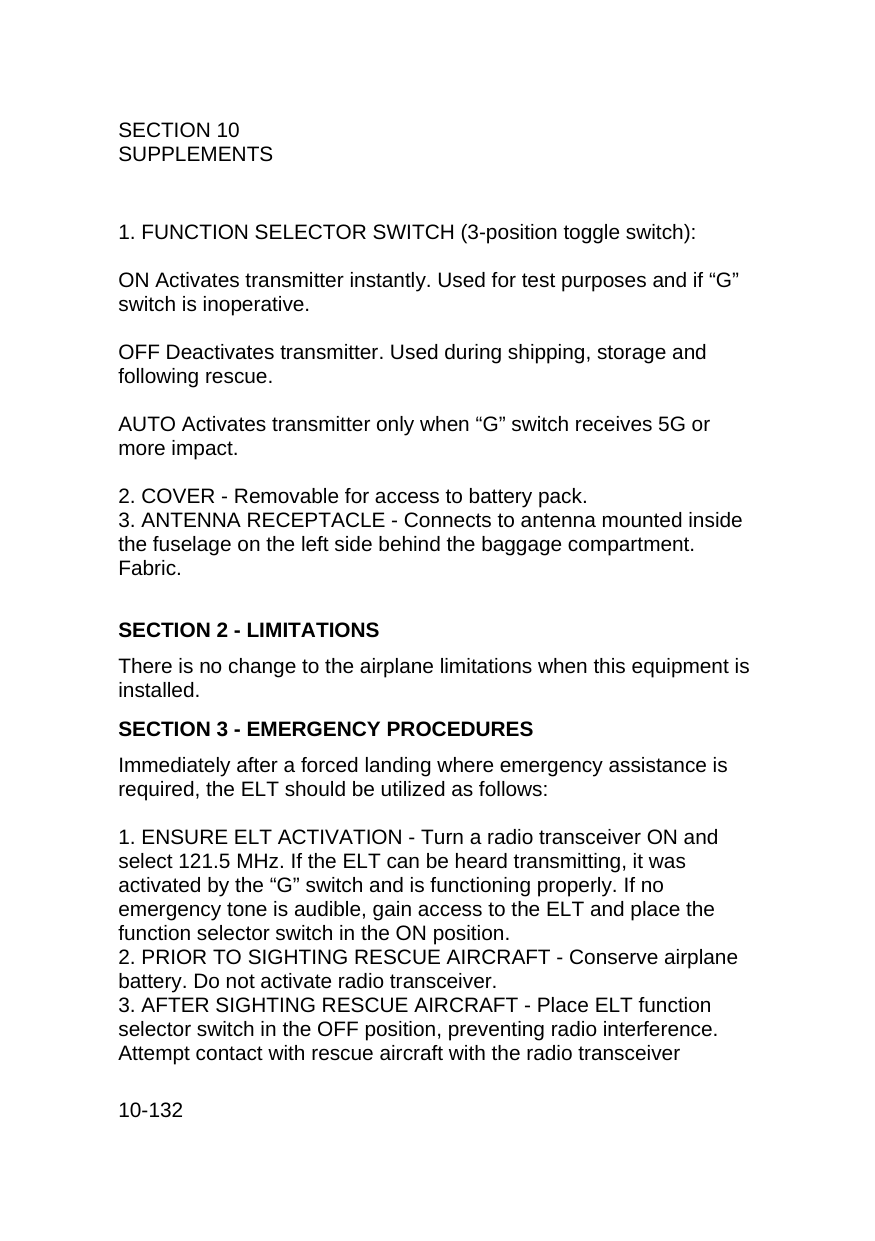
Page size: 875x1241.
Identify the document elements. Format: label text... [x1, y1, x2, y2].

text AUTO Activates transmitter only when “G” switch receives 5G or more impact. [118, 412, 756, 459]
text 1. ENSURE ELT ACTIVATION - Turn a radio transceiver ON and select 121.5 MHz. If the ELT can be heard transmitting, it was activated by the “G” switch and is functioning properly. If no emergency tone is audible, gain access to the ELT and place the function selector switch in the ON position. [118, 825, 756, 945]
text 2. PRIOR TO SIGHTING RESCUE AIRCRAFT - Conserve airplane battery. Do not activate radio transceiver. [118, 945, 756, 993]
text 3. AFTER SIGHTING RESCUE AIRCRAFT - Place ELT function selector switch in the OFF position, preventing radio interference. Attempt contact with rescue aircraft with the radio transceiver [118, 993, 756, 1065]
text There is no change to the airplane limitations when this equipment is installed. [118, 654, 756, 702]
subtitle SECTION 2 - LIMITATIONS [118, 618, 756, 642]
text OFF Deactivates transmitter. Used during shipping, storage and following rescue. [118, 340, 756, 388]
text 1. FUNCTION SELECTOR SWITCH (3-position toggle switch): [118, 220, 756, 244]
subtitle SECTION 3 - EMERGENCY PROCEDURES [118, 717, 756, 741]
text Immediately after a forced landing where emergency assistance is required, the ELT should be utilized as follows: [118, 753, 756, 801]
text 2. COVER - Removable for access to battery pack. [118, 483, 756, 507]
text 3. ANTENNA RECEPTACLE - Connects to antenna mounted inside the fuselage on the left side behind the baggage compartment. Fabric. [118, 507, 756, 579]
text ON Activates transmitter instantly. Used for test purposes and if “G” switch is inoperative. [118, 268, 756, 316]
